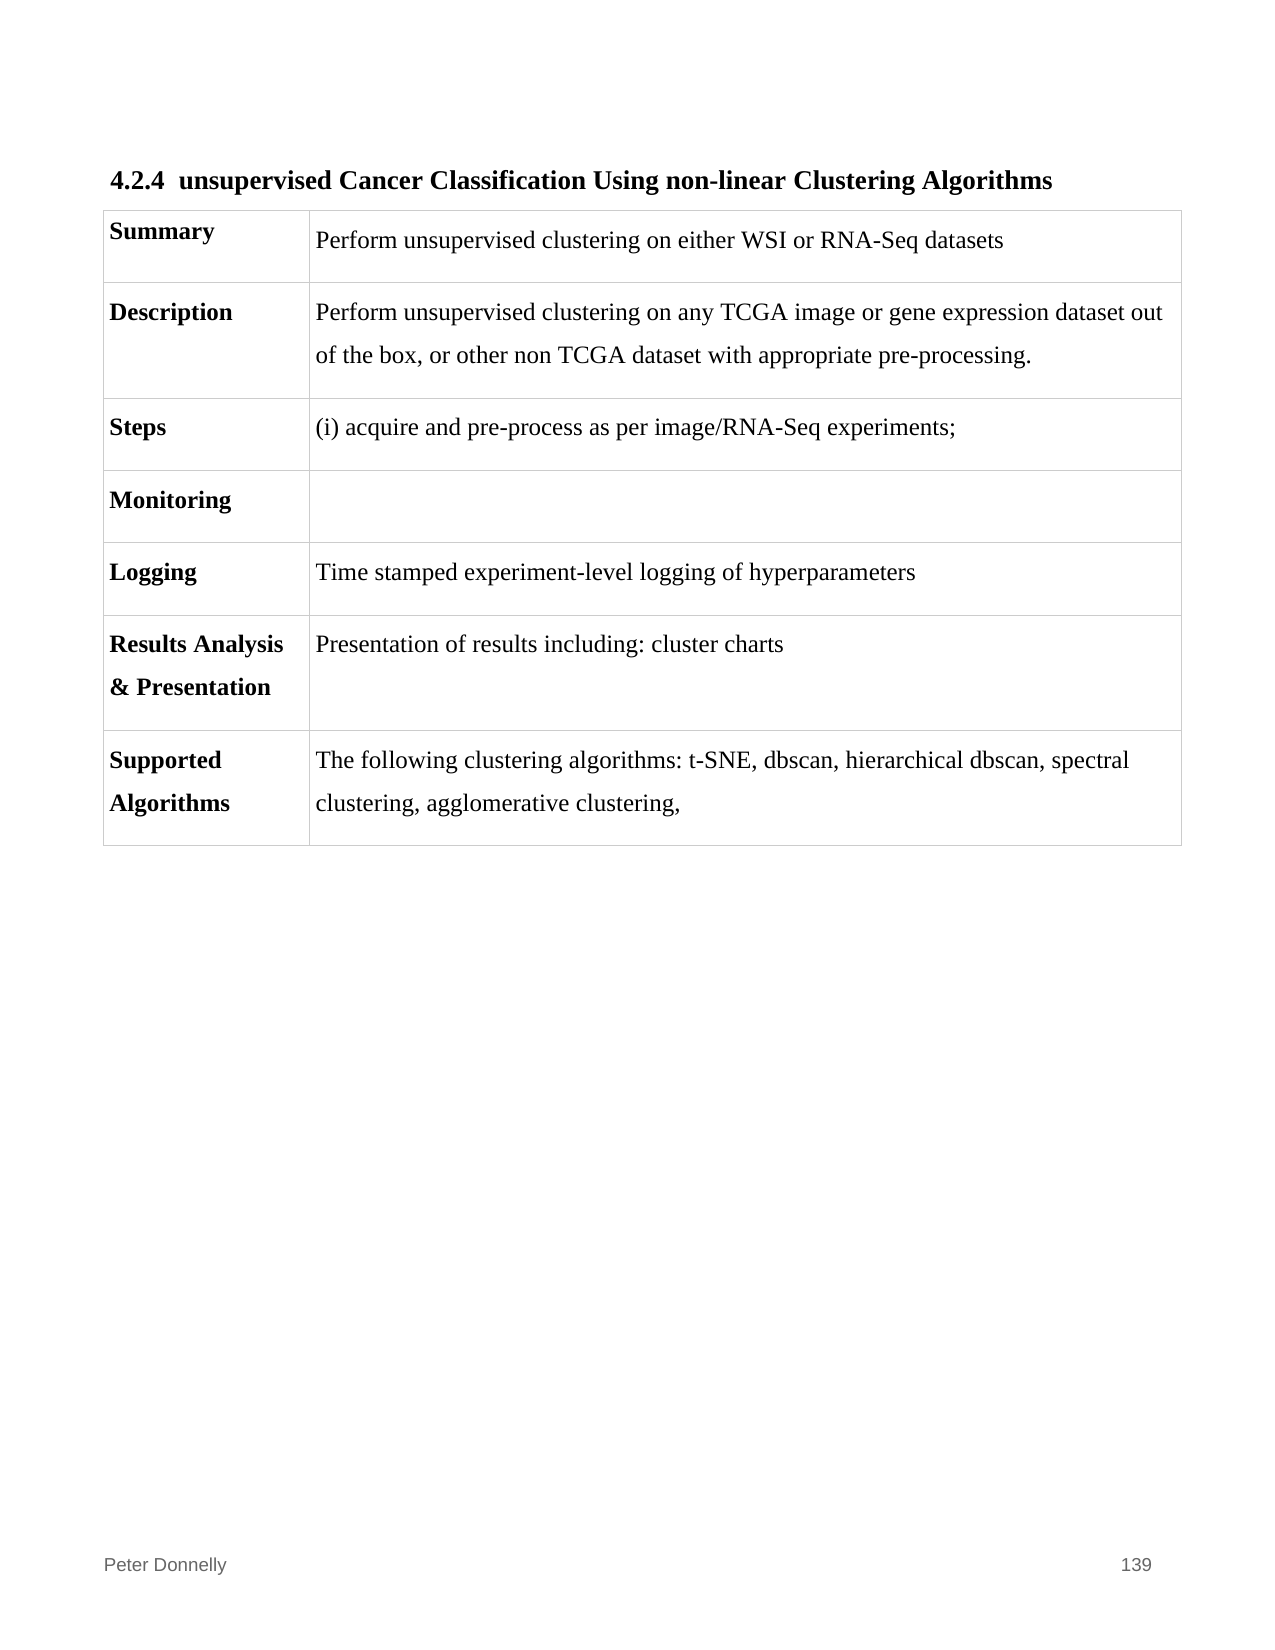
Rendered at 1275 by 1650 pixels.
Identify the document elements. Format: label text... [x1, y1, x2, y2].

table_cell Time stamped experiment-level logging of hyperparameters [310, 543, 1181, 614]
table_cell (i) acquire and pre-process as per image/RNA-Seq experiments; [310, 399, 1181, 470]
table_cell [310, 471, 1181, 542]
table_cell Perform unsupervised clustering on any TCGA image or gene expression dataset out of the box, or other non TCGA dataset with appropriate pre-processing. [310, 283, 1181, 398]
table_cell Steps [104, 399, 309, 470]
table_header Summary [104, 211, 309, 282]
table_cell Results Analysis & Presentation [104, 616, 309, 730]
table_cell Monitoring [104, 471, 309, 542]
table_cell Description [104, 283, 309, 398]
subtitle unsupervised Cancer Classification Using non-linear Clustering Algorithms [103, 164, 1181, 195]
table_cell Presentation of results including: cluster charts [310, 616, 1181, 730]
table_header Perform unsupervised clustering on either WSI or RNA-Seq datasets [310, 211, 1181, 282]
table_cell Logging [104, 543, 309, 614]
table_cell The following clustering algorithms: t-SNE, dbscan, hierarchical dbscan, spectral clustering, agglomerative clustering, [310, 731, 1181, 845]
table_cell Supported Algorithms [104, 731, 309, 845]
